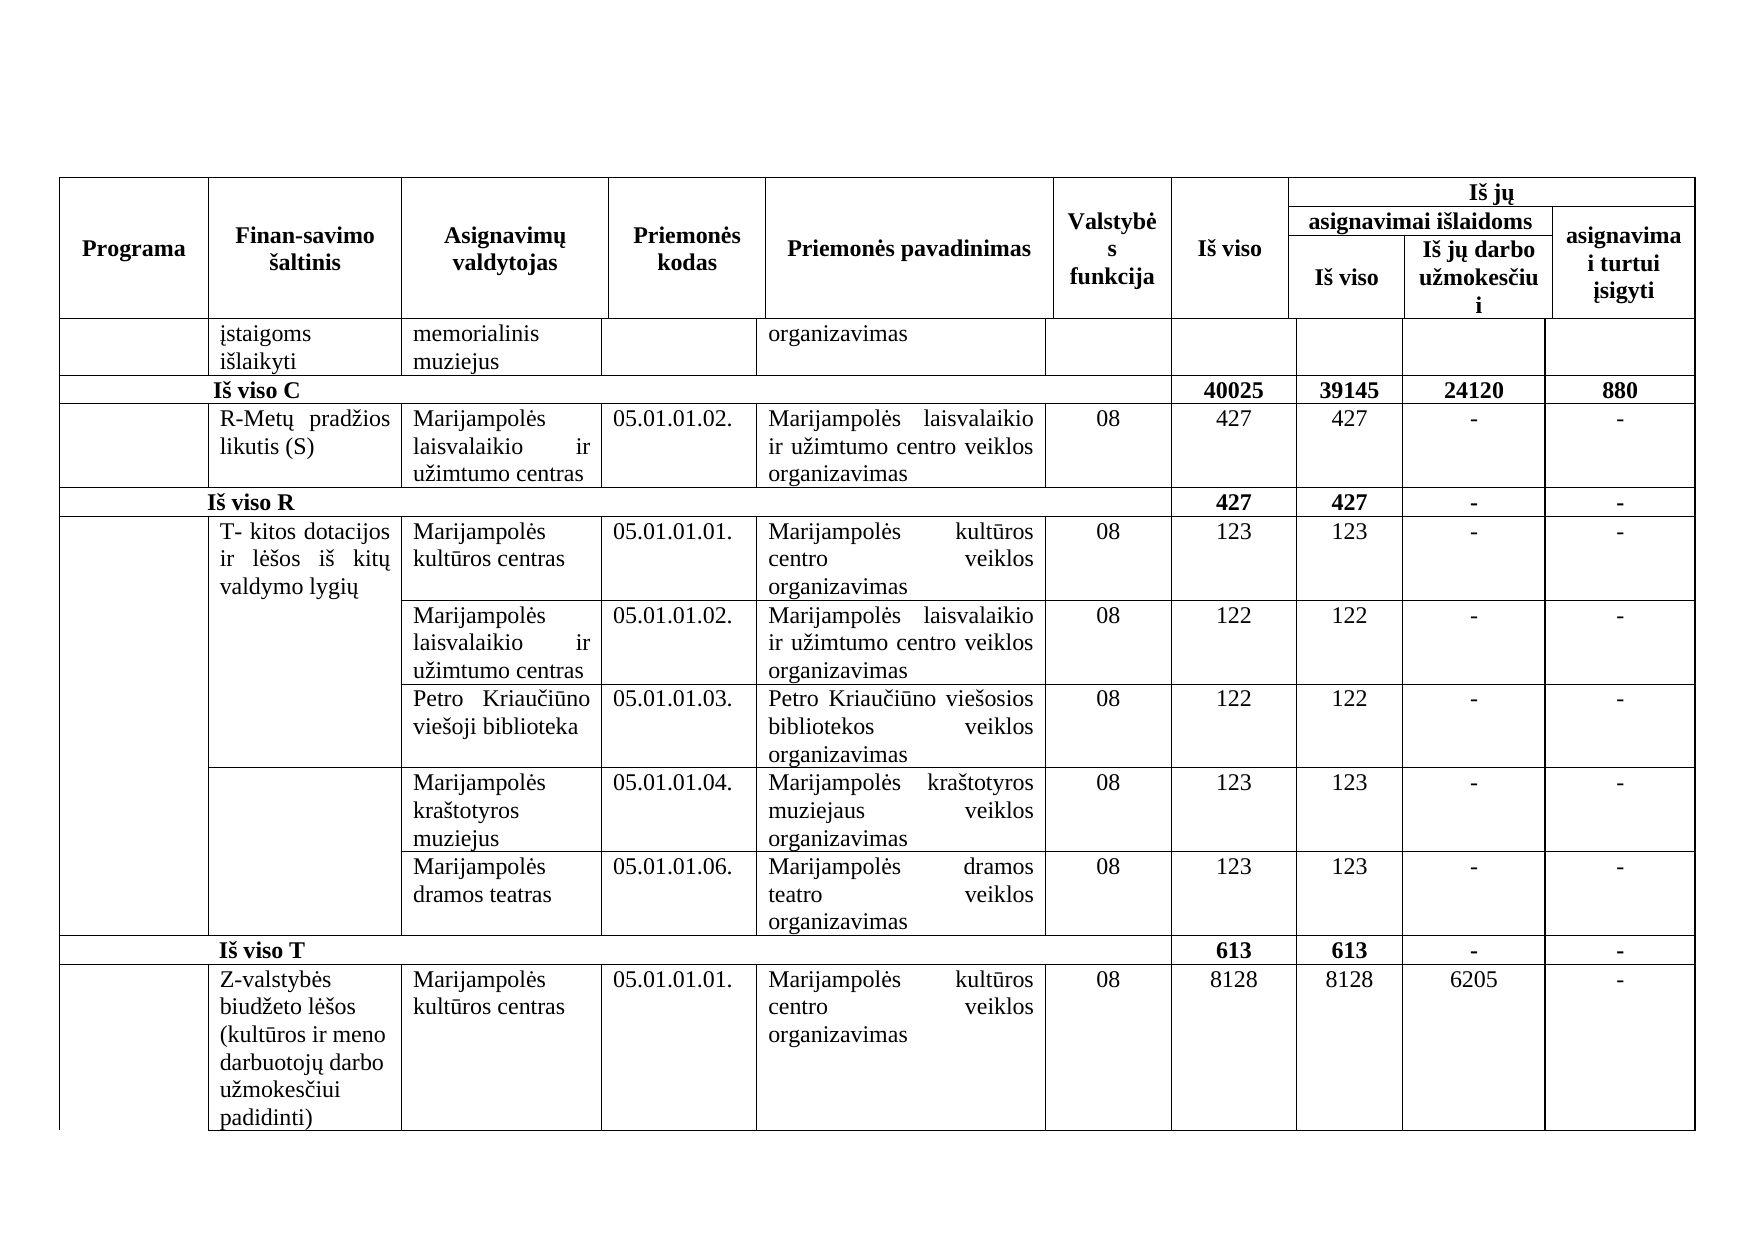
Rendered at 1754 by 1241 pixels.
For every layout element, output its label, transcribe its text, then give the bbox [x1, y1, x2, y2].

table_cell Marijampolės laisvalaikio ir užimtumo centro veiklos organizavimas [757, 404, 1045, 487]
table_cell 05.01.01.04. [602, 768, 756, 851]
table_cell - [1403, 685, 1544, 767]
table_cell Iš viso [1289, 236, 1404, 318]
table_cell [60, 767, 208, 851]
table_cell 123 [1297, 517, 1402, 599]
table_cell 880 [1546, 376, 1694, 403]
table_cell organizavimas [757, 319, 1045, 374]
table_cell įstaigoms išlaikyti [209, 319, 401, 374]
table_cell 05.01.01.06. [602, 852, 756, 935]
table_cell [60, 965, 208, 1130]
table_cell - [1403, 488, 1544, 516]
table_cell 123 [1172, 768, 1296, 851]
table_cell 08 [1046, 852, 1171, 935]
table_cell 24120 [1403, 376, 1544, 403]
table_cell 05.01.01.02. [602, 601, 756, 683]
table_cell Marijampolės dramos teatro veiklos organizavimas [757, 852, 1045, 935]
table_cell Marijampolės kraštotyros muziejus [402, 768, 601, 851]
table_cell - [1546, 768, 1694, 851]
table_header Asignavimų valdytojas [402, 178, 608, 318]
table_cell 427 [1297, 488, 1402, 516]
table_cell - [1403, 936, 1544, 964]
table_cell 05.01.01.01. [602, 965, 756, 1130]
table_cell 123 [1172, 852, 1296, 935]
table_cell - [1546, 517, 1694, 599]
table_cell Iš jų darbo užmokesčiui [1405, 236, 1552, 318]
table_cell Marijampolės kraštotyros muziejaus veiklos organizavimas [757, 768, 1045, 851]
table_cell [209, 768, 401, 851]
table_cell [1297, 319, 1402, 374]
table_cell [1403, 319, 1544, 374]
table_cell [1046, 319, 1171, 374]
table_cell - [1546, 965, 1694, 1130]
table_header Priemonės kodas [609, 178, 765, 318]
table_cell 613 [1297, 936, 1402, 964]
table_cell 122 [1172, 685, 1296, 767]
table_cell - [1403, 517, 1544, 599]
table_cell Petro Kriaučiūno viešoji biblioteka [402, 685, 601, 767]
table_cell Marijampolės kultūros centras [402, 965, 601, 1130]
table_cell [209, 600, 401, 683]
table_cell [60, 851, 208, 935]
table_cell 427 [1172, 488, 1296, 516]
table_cell Marijampolės kultūros centro veiklos organizavimas [757, 517, 1045, 599]
table_cell - [1546, 685, 1694, 767]
table_cell 08 [1046, 601, 1171, 683]
table_cell R-Metų pradžios likutis (S) [209, 404, 401, 487]
table_cell [60, 600, 208, 683]
table_cell - [1403, 768, 1544, 851]
table_cell [60, 319, 208, 374]
table_cell [209, 684, 401, 767]
table_cell Petro Kriaučiūno viešosios bibliotekos veiklos organizavimas [757, 685, 1045, 767]
table_header Iš viso [1172, 178, 1288, 318]
table_header Iš jų [1289, 178, 1694, 206]
table_cell 08 [1046, 965, 1171, 1130]
table_cell Marijampolės dramos teatras [402, 852, 601, 935]
table_cell 05.01.01.03. [602, 685, 756, 767]
table_cell 08 [1046, 404, 1171, 487]
table_cell 08 [1046, 517, 1171, 599]
table_cell 8128 [1297, 965, 1402, 1130]
table_cell asignavimai turtui įsigyti [1553, 207, 1694, 318]
table_cell 05.01.01.01. [602, 517, 756, 599]
table_header Valstybės funkcija [1054, 178, 1171, 318]
table_cell - [1546, 601, 1694, 683]
table_cell 427 [1172, 404, 1296, 487]
table_cell - [1546, 488, 1694, 516]
table_cell T- kitos dotacijos ir lėšos iš kitų valdymo lygių [209, 517, 401, 599]
table_cell 613 [1172, 936, 1296, 964]
table_cell Iš viso C [60, 376, 1171, 403]
table_cell - [1546, 936, 1694, 964]
table_cell 122 [1297, 685, 1402, 767]
table_cell memorialinis muziejus [402, 319, 601, 374]
table_cell 08 [1046, 768, 1171, 851]
table_header Programa [60, 178, 208, 318]
table_cell 427 [1297, 404, 1402, 487]
table_cell - [1403, 601, 1544, 683]
table_cell [60, 684, 208, 767]
table_cell Iš viso T [60, 936, 1171, 964]
table_cell [60, 517, 208, 599]
table_cell Marijampolės laisvalaikio ir užimtumo centras [402, 601, 601, 683]
table_cell [1172, 319, 1296, 374]
table_cell Iš viso R [60, 488, 1171, 516]
table_cell 39145 [1297, 376, 1402, 403]
table_cell Marijampolės laisvalaikio ir užimtumo centras [402, 404, 601, 487]
table_cell - [1403, 852, 1544, 935]
table_cell 40025 [1172, 376, 1296, 403]
table_cell [1546, 319, 1694, 374]
table_cell 8128 [1172, 965, 1296, 1130]
table_cell [60, 404, 208, 487]
table_cell asignavimai išlaidoms [1289, 207, 1552, 234]
table_cell 122 [1172, 601, 1296, 683]
table_cell 08 [1046, 685, 1171, 767]
table_cell Marijampolės kultūros centro veiklos organizavimas [757, 965, 1045, 1130]
table_cell Marijampolės laisvalaikio ir užimtumo centro veiklos organizavimas [757, 601, 1045, 683]
table_cell - [1403, 404, 1544, 487]
table_cell Z-valstybės biudžeto lėšos (kultūros ir meno darbuotojų darbo užmokesčiui padidinti) [209, 965, 401, 1130]
table_cell - [1546, 852, 1694, 935]
table_header Priemonės pavadinimas [766, 178, 1053, 318]
table_cell 6205 [1403, 965, 1544, 1130]
table_cell 122 [1297, 601, 1402, 683]
table_header Finan-savimo šaltinis [209, 178, 401, 318]
table_cell 123 [1297, 768, 1402, 851]
table_cell Marijampolės kultūros centras [402, 517, 601, 599]
table_cell 123 [1172, 517, 1296, 599]
table_cell - [1546, 404, 1694, 487]
table_cell [602, 319, 756, 374]
table_cell 123 [1297, 852, 1402, 935]
table_cell [209, 851, 401, 935]
table_cell 05.01.01.02. [602, 404, 756, 487]
